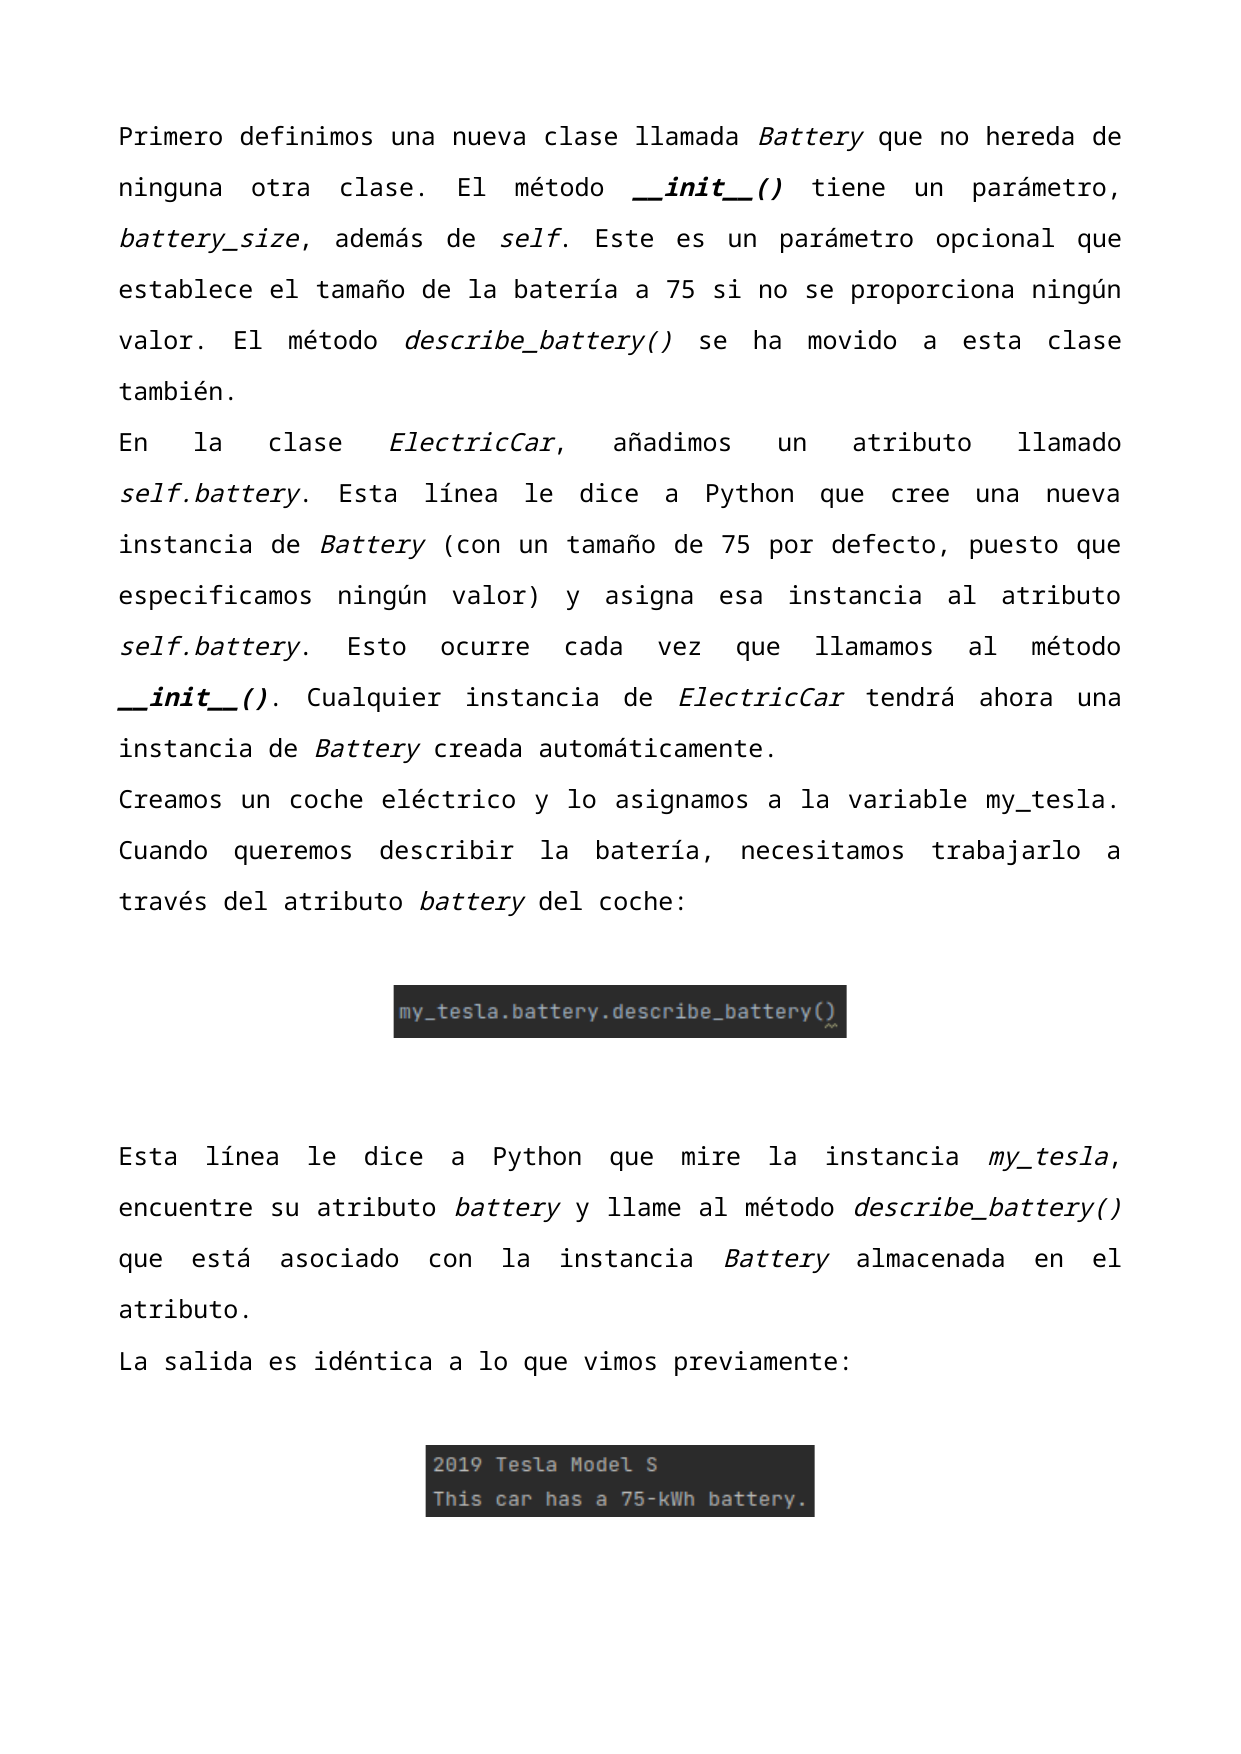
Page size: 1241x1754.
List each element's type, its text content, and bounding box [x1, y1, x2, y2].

text En la clase ElectricCar, añadimos un atributo llamado self.battery. Esta línea le dice a Python que cree una nueva instancia de Battery (con un tamaño de 75 por defecto, puesto que especificamos ningún valor) y asigna esa instancia al atributo self.battery. Esto ocurre cada vez que llamamos al método __init__(). Cualquier instancia de ElectricCar tendrá ahora una instancia de Battery creada automáticamente. [118, 424, 1122, 765]
text Primero definimos una nueva clase llamada Battery que no hereda de ninguna otra clase. El método __init__() tiene un parámetro, battery_size, además de self. Este es un parámetro opcional que establece el tamaño de la batería a 75 si no se proporciona ningún valor. El método describe_battery() se ha movido a esta clase también. [118, 118, 1122, 407]
text Esta línea le dice a Python que mire la instancia my_tesla, encuentre su atributo battery y llame al método describe_battery() que está asociado con la instancia Battery almacenada en el atributo. [118, 1139, 1122, 1326]
picture [425, 1445, 815, 1517]
text La salida es idéntica a lo que vimos previamente: [118, 1343, 1122, 1377]
text Creamos un coche eléctrico y lo asignamos a la variable my_tesla. Cuando queremos describir la batería, necesitamos trabajarlo a través del atributo battery del coche: [118, 782, 1122, 918]
picture [393, 985, 847, 1038]
